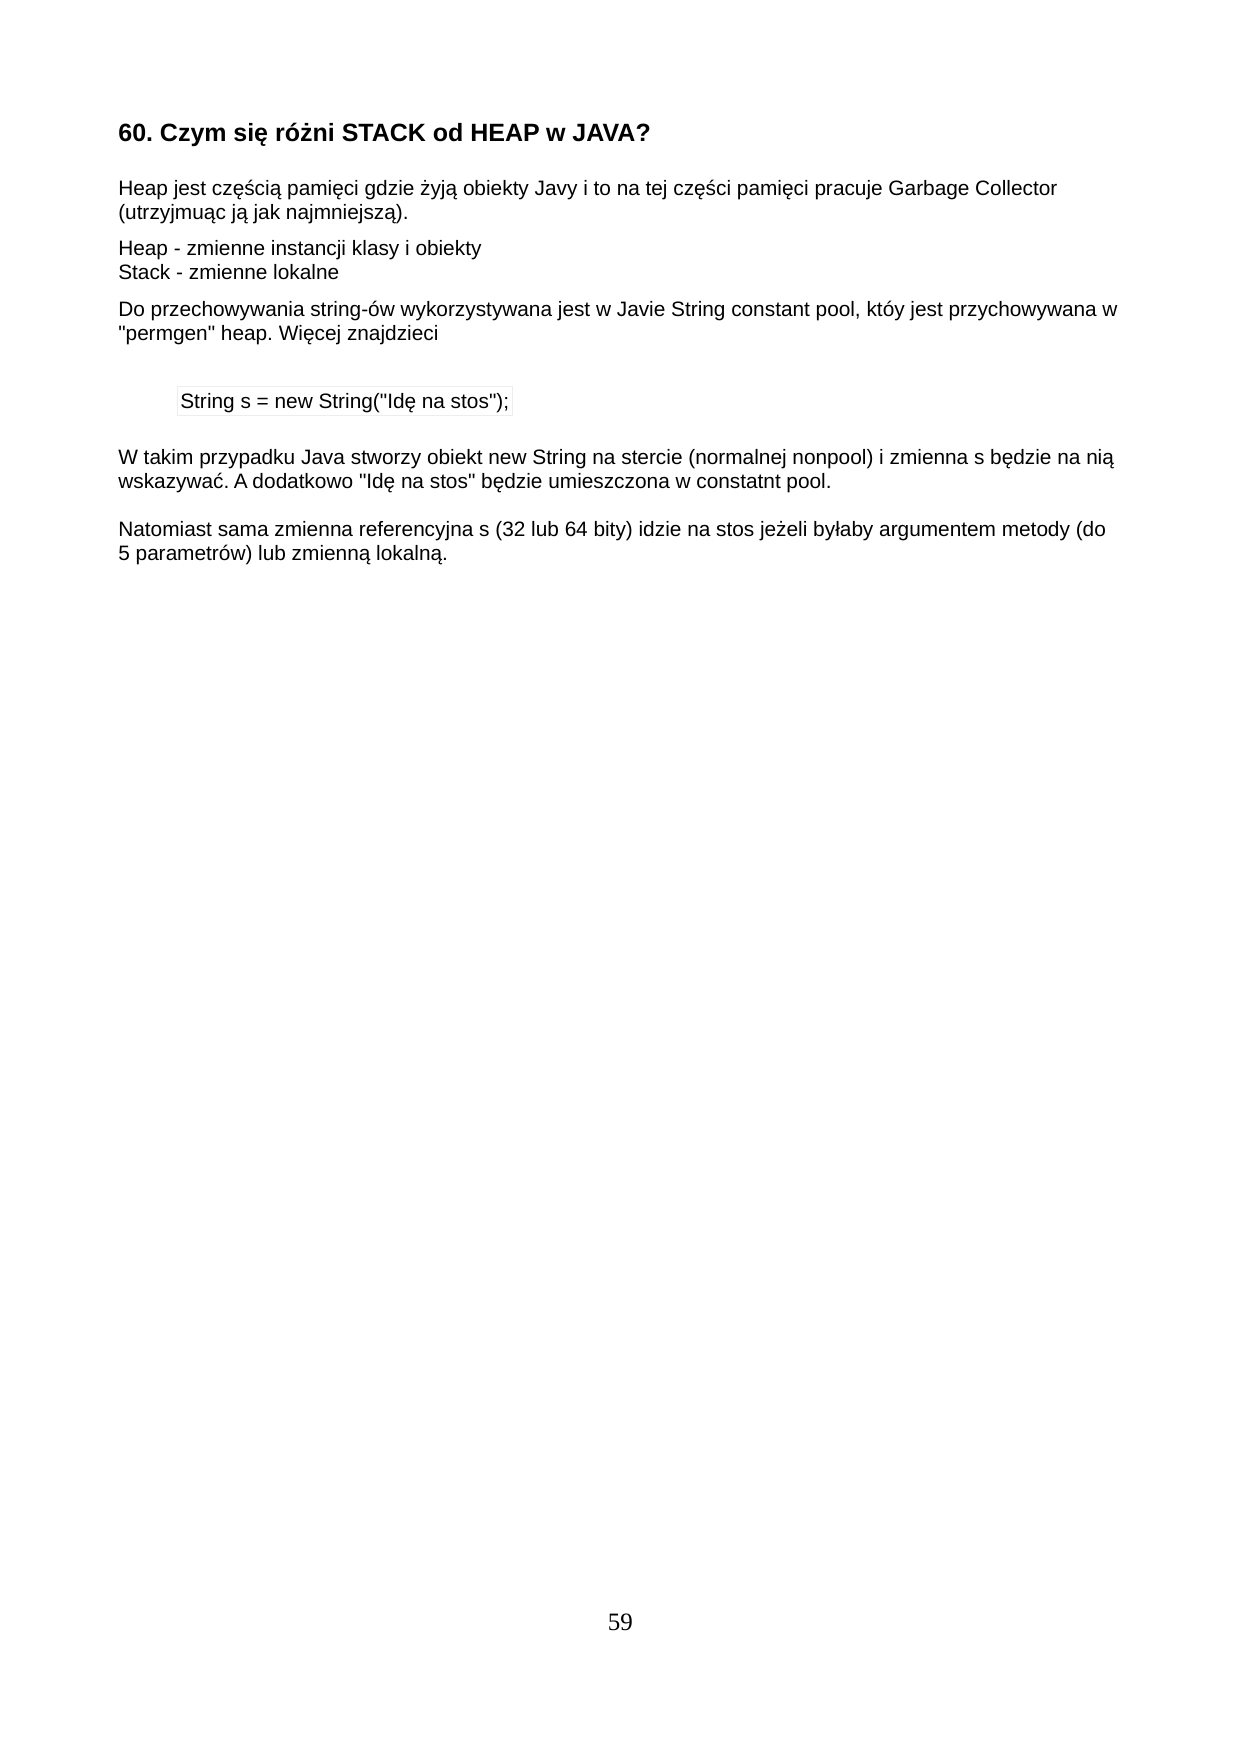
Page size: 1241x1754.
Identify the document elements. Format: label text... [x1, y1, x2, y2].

subtitle 60. Czym się różni STACK od HEAP w JAVA? [118, 118, 1122, 147]
text [513, 386, 1063, 416]
text String s = new String("Idę na stos"); [178, 387, 512, 415]
text W takim przypadku Java stworzy obiekt new String na stercie (normalnej nonpool) i zmienna s będzie na nią wskazywać. A dodatkowo "Idę na stos" będzie umieszczona w constatnt pool. Natomiast sama zmienna referencyjna s (32 lub 64 bity) idzie na stos jeżeli byłaby argumentem metody (do 5 parametrów) lub zmienną lokalną. [118, 445, 1122, 565]
text Heap jest częścią pamięci gdzie żyją obiekty Javy i to na tej części pamięci pracuje Garbage Collector (utrzyjmuąc ją jak najmniejszą). [118, 176, 1122, 223]
text Heap - zmienne instancji klasy i obiekty Stack - zmienne lokalne [118, 236, 1122, 284]
text Do przechowywania string-ów wykorzystywana jest w Javie String constant pool, któy jest przychowywana w "permgen" heap. Więcej znajdzieci [118, 296, 1122, 344]
